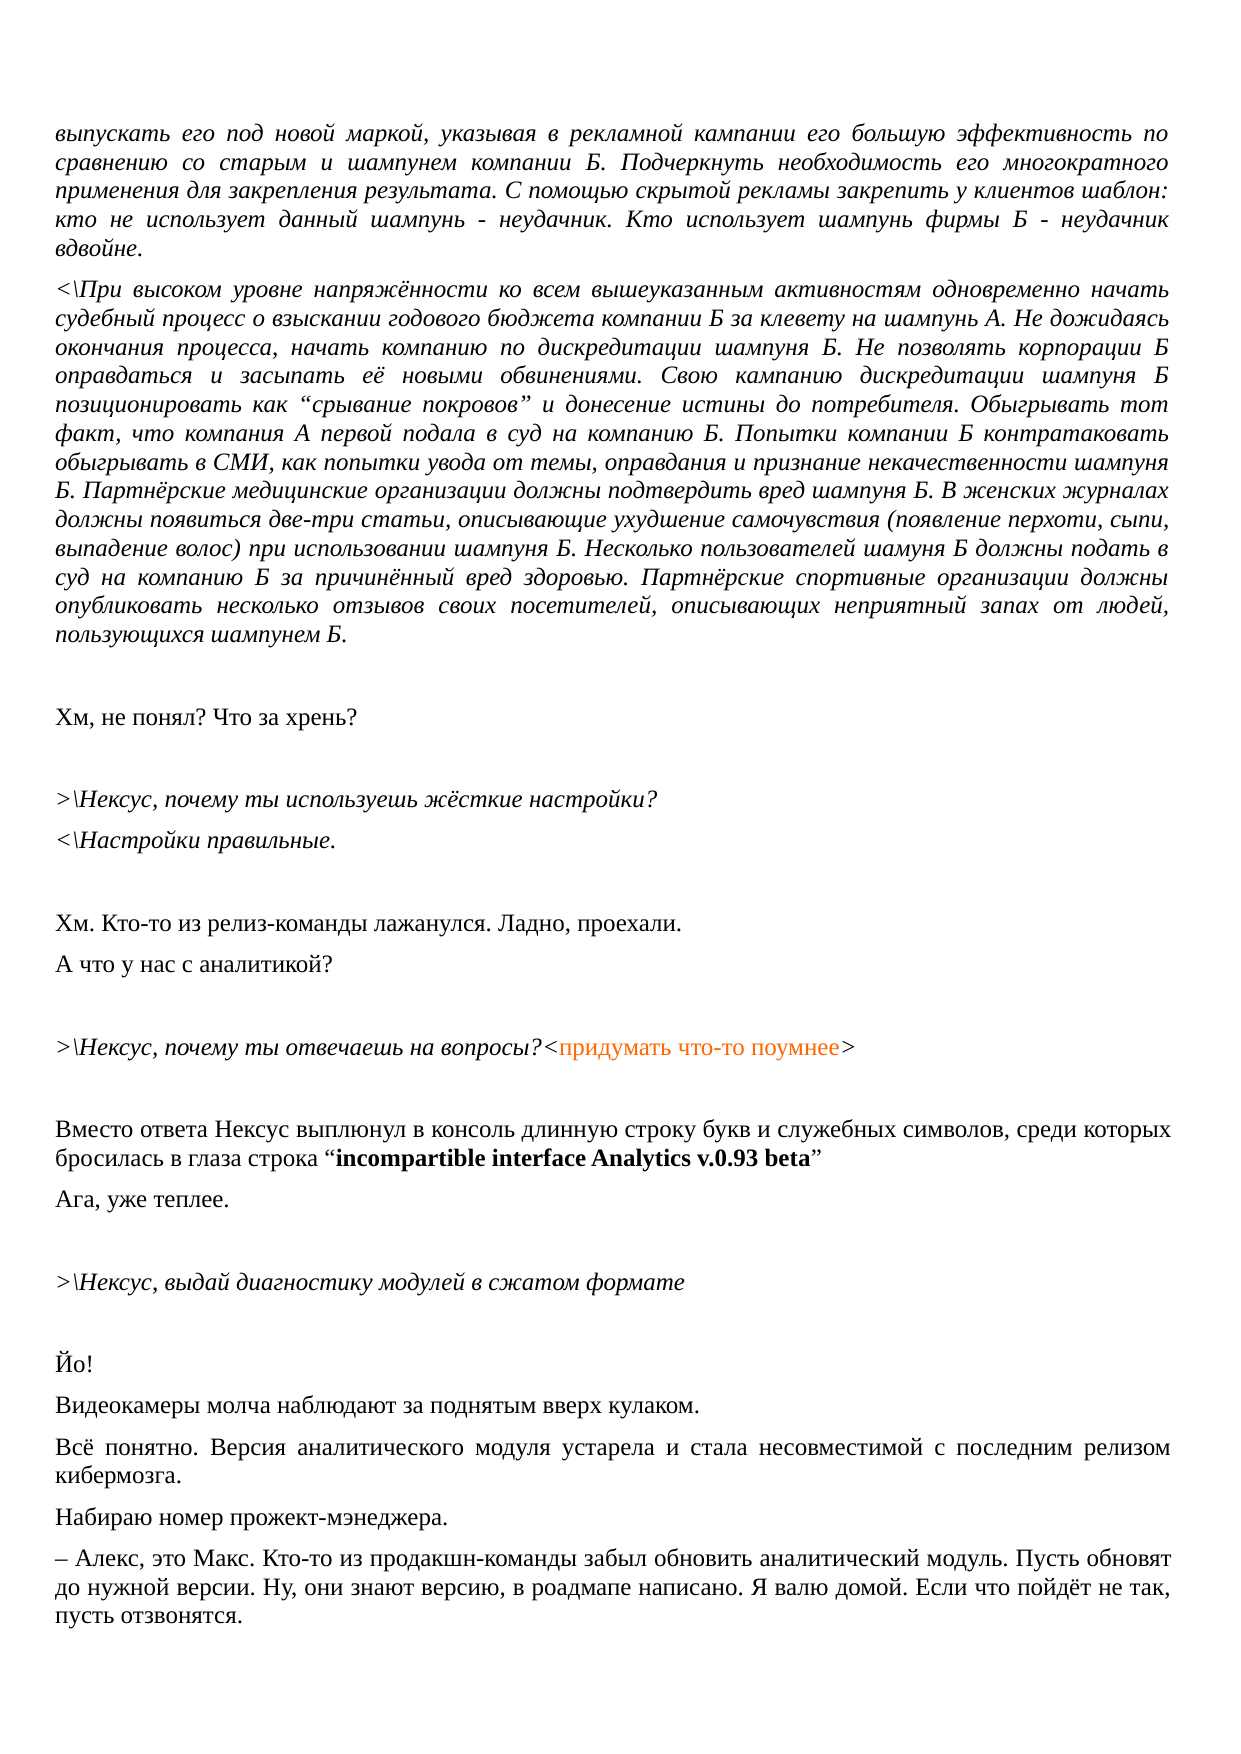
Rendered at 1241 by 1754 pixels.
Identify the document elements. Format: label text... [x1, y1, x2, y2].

text Хм, не понял? Что за хрень? [55, 702, 1172, 731]
text <\Настройки правильные. [55, 826, 1172, 854]
text А что у нас с аналитикой? [55, 949, 1172, 978]
text Набираю номер прожект-мэнеджера. [55, 1502, 1172, 1531]
text Всё понятно. Версия аналитического модуля устарела и стала несовместимой с последним релизом кибермозга. [55, 1432, 1172, 1489]
text Видеокамеры молча наблюдают за поднятым вверх кулаком. [55, 1391, 1172, 1419]
text >\Нексус, почему ты отвечаешь на вопросы?<придумать что-то поумнее> [55, 1032, 1172, 1061]
text Ага, уже теплее. [55, 1184, 1172, 1213]
text >\Нексус, выдай диагностику модулей в сжатом формате [55, 1267, 1172, 1296]
text – Алекс, это Макс. Кто-то из продакшн-команды забыл обновить аналитический модуль. Пусть обновят до нужной версии. Ну, они знают версию, в роадмапе написано. Я валю домой. Если что пойдёт не так, пусть отзвонятся. [55, 1543, 1172, 1629]
text Хм. Кто-то из релиз-команды лажанулся. Ладно, проехали. [55, 908, 1172, 937]
text >\Нексус, почему ты используешь жёсткие настройки? [55, 784, 1172, 813]
text выпускать его под новой маркой, указывая в рекламной кампании его большую эффективность по сравнению со старым и шампунем компании Б. Подчеркнуть необходимость его многократного применения для закрепления результата. С помощью скрытой рекламы закрепить у клиентов шаблон: кто не использует данный шампунь - неудачник. Кто использует шампунь фирмы Б - неудачник вдвойне. [55, 118, 1172, 262]
text <\При высоком уровне напряжённости ко всем вышеуказанным активностям одновременно начать судебный процесс о взыскании годового бюджета компании Б за клевету на шампунь А. Не дожидаясь окончания процесса, начать компанию по дискредитации шампуня Б. Не позволять корпорации Б оправдаться и засыпать её новыми обвинениями. Свою кампанию дискредитации шампуня Б позиционировать как “срывание покровов” и донесение истины до потребителя. Обыгрывать тот факт, что компания А первой подала в суд на компанию Б. Попытки компании Б контратаковать обыгрывать в СМИ, как попытки увода от темы, оправдания и признание некачественности шампуня Б. Партнёрские медицинские организации должны подтвердить вред шампуня Б. В женских журналах должны появиться две-три статьи, описывающие ухудшение самочувствия (появление перхоти, сыпи, выпадение волос) при использовании шампуня Б. Несколько пользователей шамуня Б должны подать в суд на компанию Б за причинённый вред здоровью. Партнёрские спортивные организации должны опубликовать несколько отзывов своих посетителей, описывающих неприятный запах от людей, пользующихся шампунем Б. [55, 274, 1172, 648]
text Вместо ответа Нексус выплюнул в консоль длинную строку букв и служебных символов, среди которых бросилась в глаза строка “incompartible interface Analytics v.0.93 beta” [55, 1114, 1172, 1172]
text Йо! [55, 1349, 1172, 1378]
